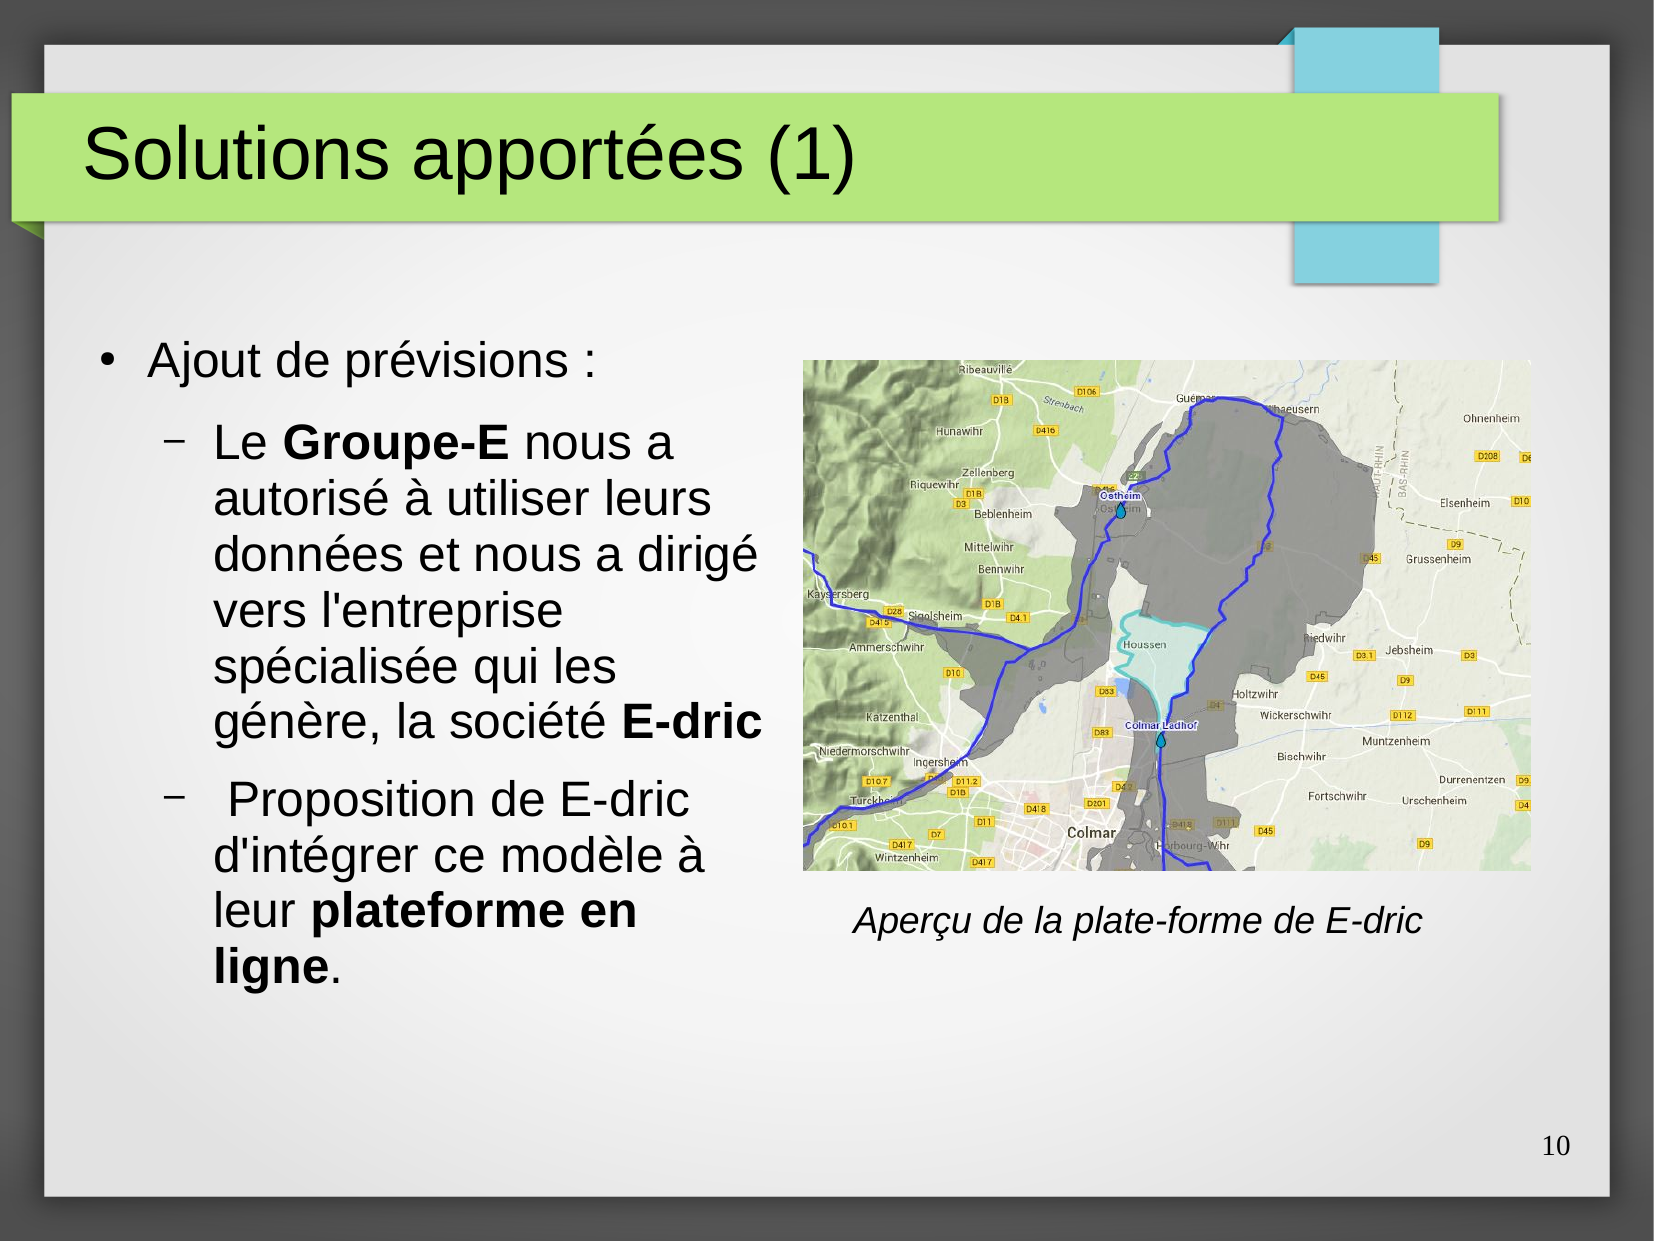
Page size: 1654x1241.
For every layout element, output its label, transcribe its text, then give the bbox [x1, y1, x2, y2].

text_box Aperçu de la plate-forme de E-dric [838, 891, 1489, 949]
list Ajout de prévisions : Le Groupe-E nous a autorisé à utiliser leurs données et nous a dirigé vers l'entreprise spécialisée qui les génère, la société E-dric Proposition de E-dric d'intégrer ce modèle à leur plateforme en ligne. [82, 331, 768, 1052]
picture [0, 0, 1654, 1241]
title Solutions apportées (1) [82, 94, 1264, 213]
